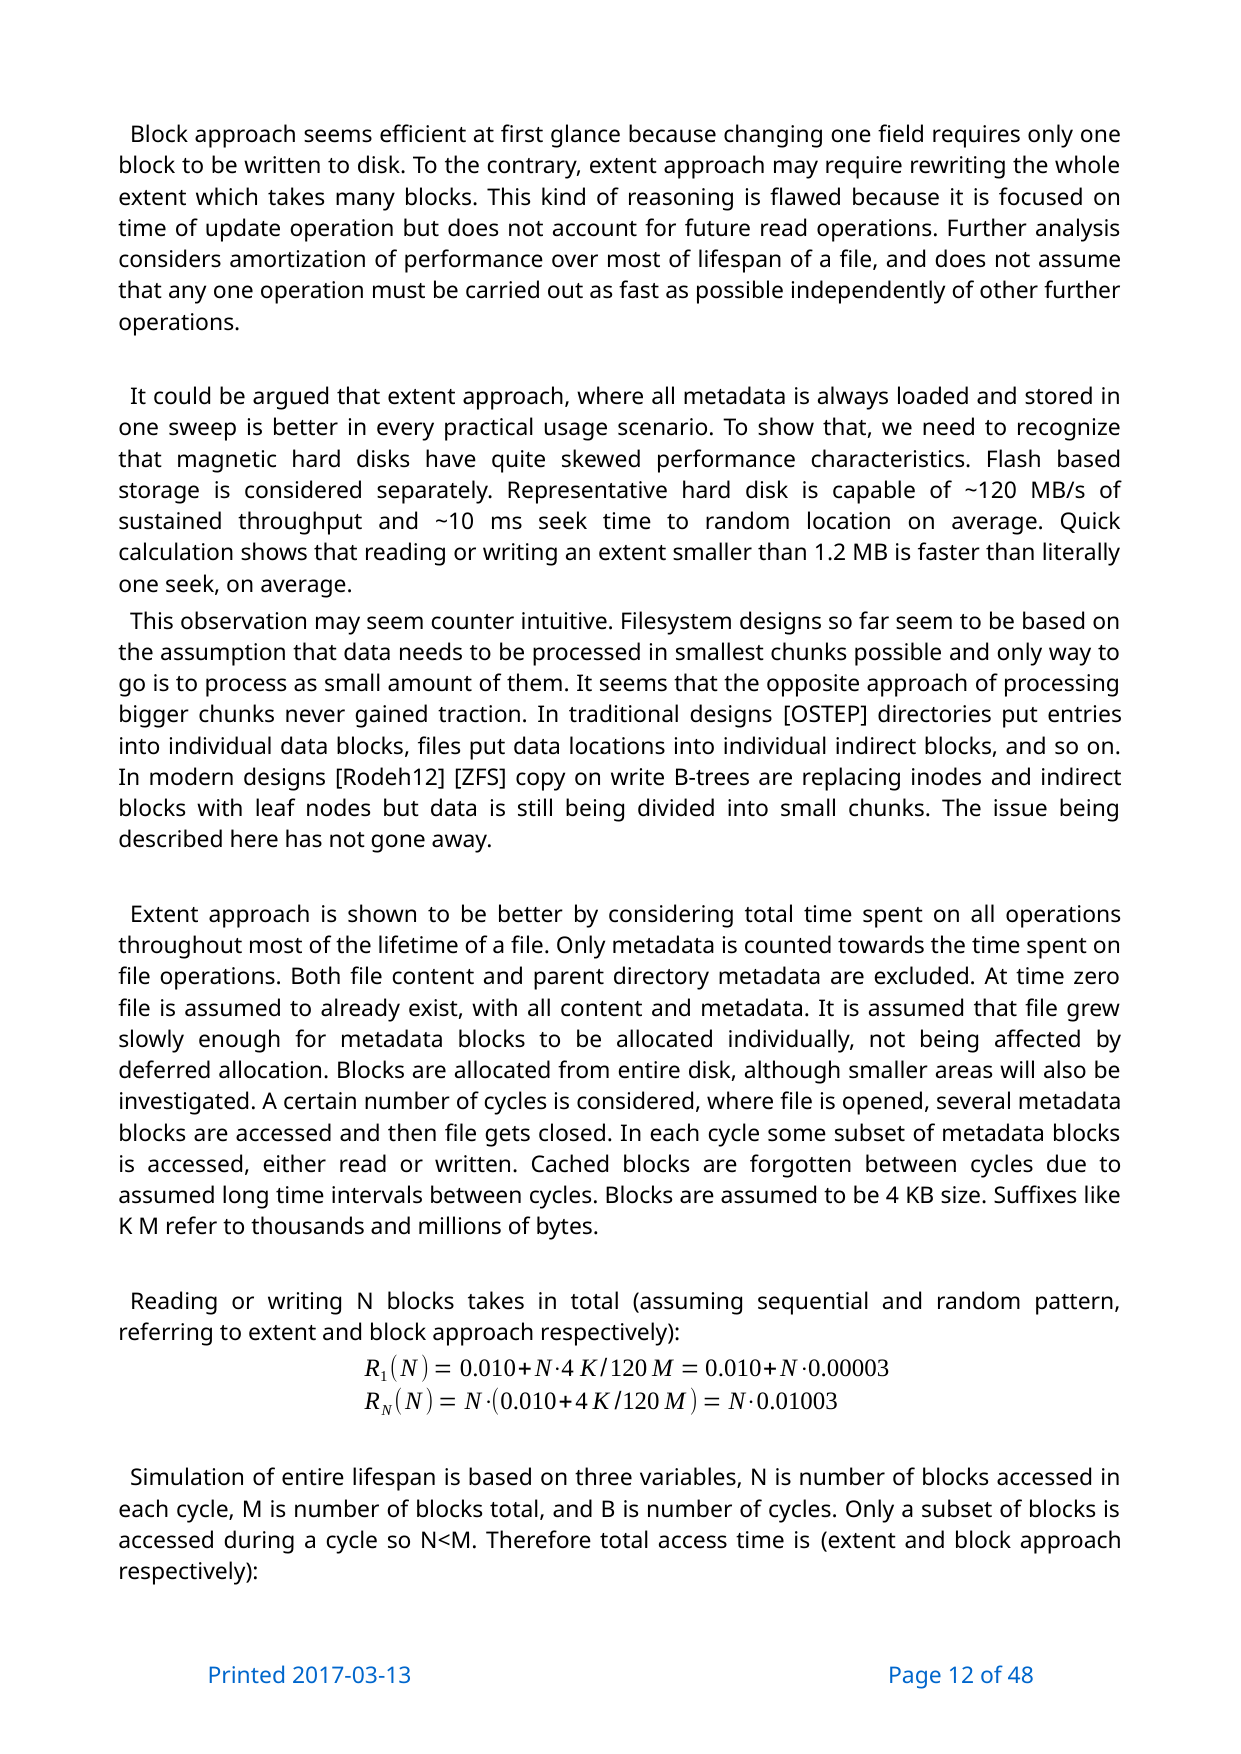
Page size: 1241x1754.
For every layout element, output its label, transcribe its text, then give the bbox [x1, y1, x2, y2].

text Extent approach is shown to be better by considering total time spent on all operations throughout most of the lifetime of a file. Only metadata is counted towards the time spent on file operations. Both file content and parent directory metadata are excluded. At time zero file is assumed to already exist, with all content and metadata. It is assumed that file grew slowly enough for metadata blocks to be allocated individually, not being affected by deferred allocation. Blocks are allocated from entire disk, although smaller areas will also be investigated. A certain number of cycles is considered, where file is opened, several metadata blocks are accessed and then file gets closed. In each cycle some subset of metadata blocks is accessed, either read or written. Cached blocks are forgotten between cycles due to assumed long time intervals between cycles. Blocks are assumed to be 4 KB size. Suffixes like K M refer to thousands and millions of bytes. [118, 898, 1122, 1242]
text This observation may seem counter intuitive. Filesystem designs so far seem to be based on the assumption that data needs to be processed in smallest chunks possible and only way to go is to process as small amount of them. It seems that the opposite approach of processing bigger chunks never gained traction. In traditional designs [OSTEP] directories put entries into individual data blocks, files put data locations into individual indirect blocks, and so on. In modern designs [Rodeh12] [ZFS] copy on write B-trees are replacing inodes and indirect blocks with leaf nodes but data is still being divided into small chunks. The issue being described here has not gone away. [118, 605, 1122, 855]
text Simulation of entire lifespan is based on three variables, N is number of blocks accessed in each cycle, M is number of blocks total, and B is number of cycles. Only a subset of blocks is accessed during a cycle so N<M. Therefore total access time is (extent and block approach respectively): [118, 1461, 1122, 1586]
text Block approach seems efficient at first glance because changing one field requires only one block to be written to disk. To the contrary, extent approach may require rewriting the whole extent which takes many blocks. This kind of reasoning is flawed because it is focused on time of update operation but does not account for future read operations. Further analysis considers amortization of performance over most of lifespan of a file, and does not assume that any one operation must be carried out as fast as possible independently of other further operations. [118, 118, 1122, 337]
text Reading or writing N blocks takes in total (assuming sequential and random pattern, referring to extent and block approach respectively): [118, 1285, 1122, 1347]
text It could be argued that extent approach, where all metadata is always loaded and stored in one sweep is better in every practical usage scenario. To show that, we need to recognize that magnetic hard disks have quite skewed performance characteristics. Flash based storage is considered separately. Representative hard disk is capable of ~120 MB/s of sustained throughput and ~10 ms seek time to random location on average. Quick calculation shows that reading or writing an extent smaller than 1.2 MB is faster than literally one seek, on average. [118, 380, 1122, 599]
